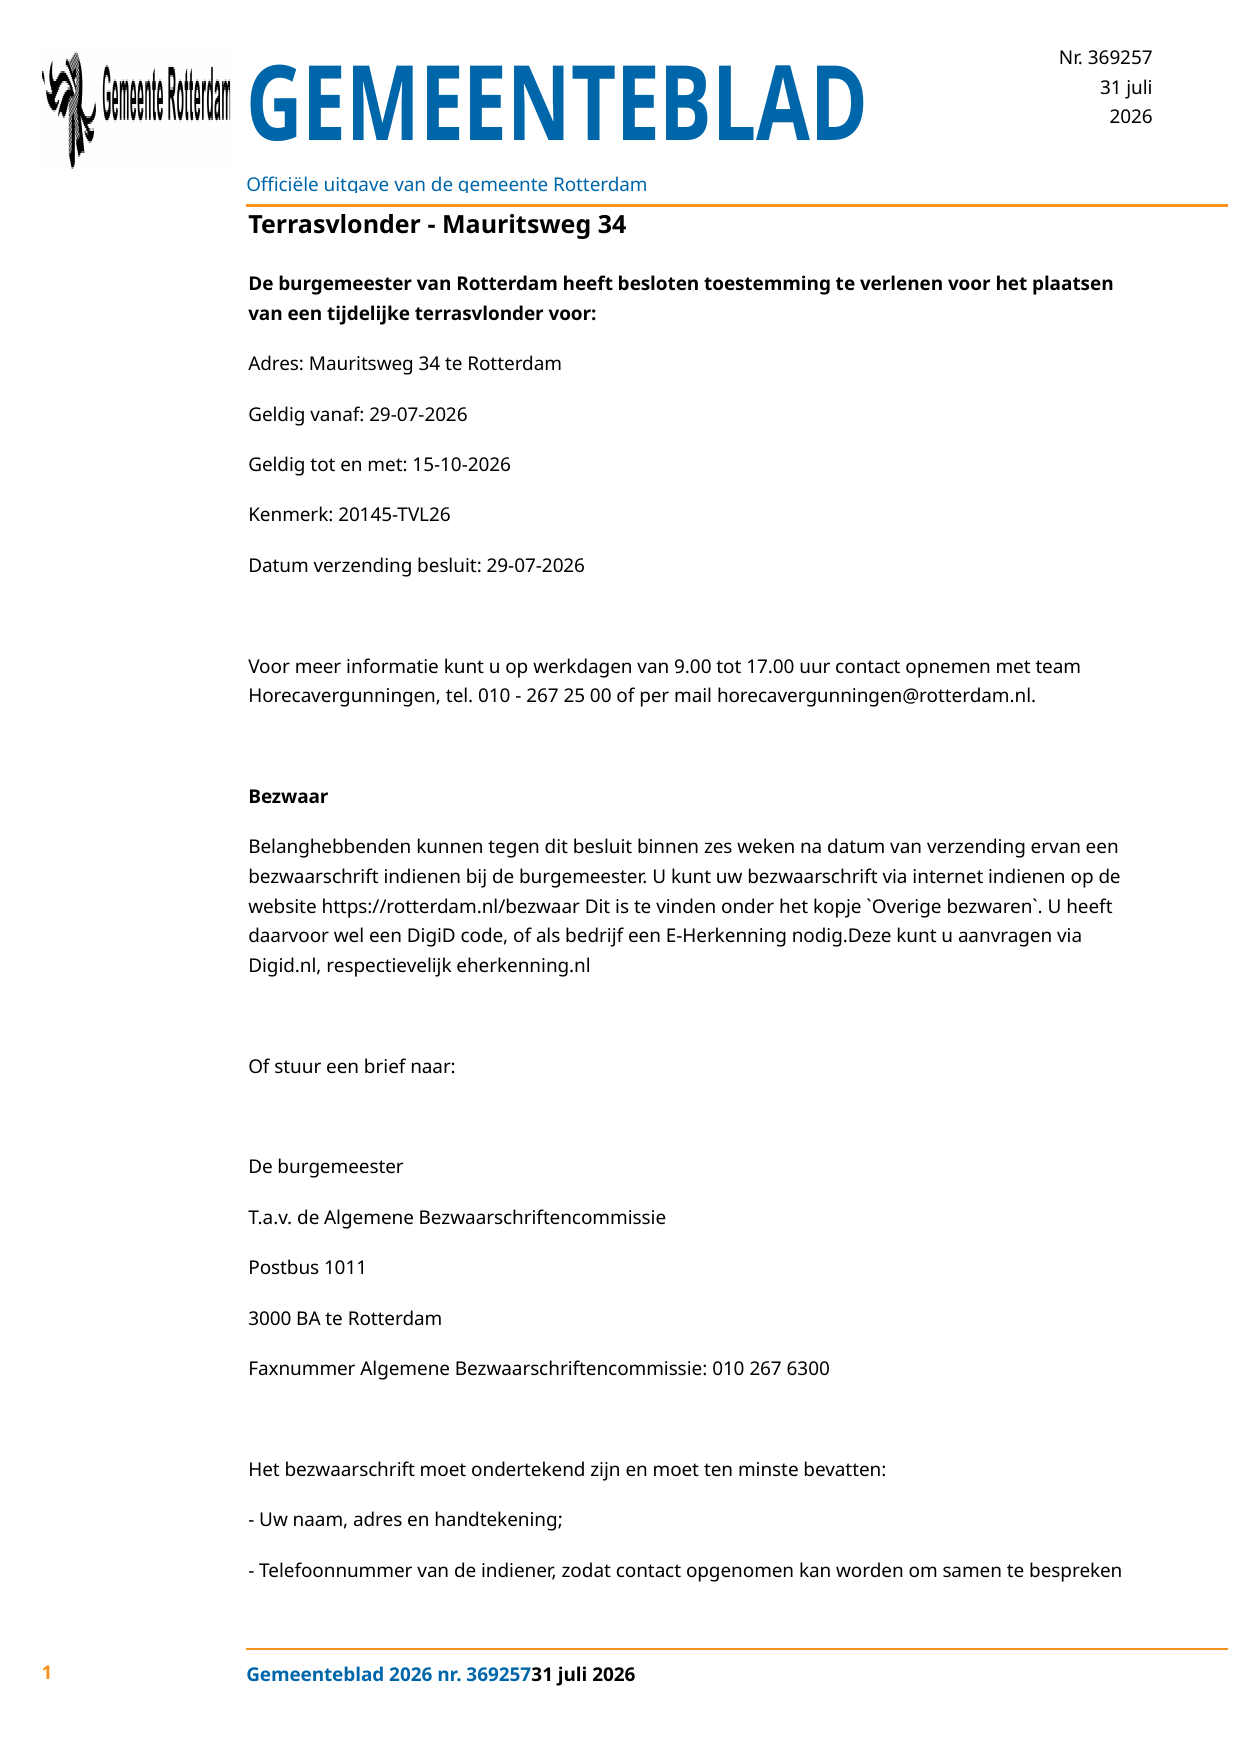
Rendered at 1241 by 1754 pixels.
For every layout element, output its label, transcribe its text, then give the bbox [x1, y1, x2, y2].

text Het bezwaarschrift moet ondertekend zijn en moet ten minste bevatten: [248, 1456, 1152, 1482]
text Postbus 1011 [248, 1254, 1152, 1280]
text De burgemeester van Rotterdam heeft besloten toestemming te verlenen voor het plaatsen van een tijdelijke terrasvlonder voor: [248, 270, 1152, 326]
text T.a.v. de Algemene Bezwaarschriftencommissie [248, 1204, 1152, 1230]
text Kenmerk: 20145-TVL26 [248, 502, 1152, 527]
text Voor meer informatie kunt u op werkdagen van 9.00 tot 17.00 uur contact opnemen met team Horecavergunningen, tel. 010 - 267 25 00 of per mail horecavergunningen@rotterdam.nl. [248, 653, 1152, 708]
picture [41, 47, 231, 172]
text - Telefoonnummer van de indiener, zodat contact opgenomen kan worden om samen te bespreken [248, 1557, 1152, 1583]
text Bezwaar [248, 783, 1152, 809]
text Geldig tot en met: 15-10-2026 [248, 451, 1152, 477]
text Datum verzending besluit: 29-07-2026 [248, 552, 1152, 578]
text - Uw naam, adres en handtekening; [248, 1507, 1152, 1532]
text Faxnummer Algemene Bezwaarschriftencommissie: 010 267 6300 [248, 1355, 1152, 1381]
text Terrasvlonder - Mauritsweg 34 [248, 207, 1152, 241]
text De burgemeester [248, 1154, 1152, 1179]
text Geldig vanaf: 29-07-2026 [248, 401, 1152, 426]
text Adres: Mauritsweg 34 te Rotterdam [248, 350, 1152, 376]
text Belanghebbenden kunnen tegen dit besluit binnen zes weken na datum van verzending ervan een bezwaarschrift indienen bij de burgemeester. U kunt uw bezwaarschrift via internet indienen op de website https://rotterdam.nl/bezwaar Dit is te vinden onder het kopje `Overige bezwaren`. U heeft daarvoor wel een DigiD code, of als bedrijf een E-Herkenning nodig.Deze kunt u aanvragen via Digid.nl, respectievelijk eherkenning.nl [248, 834, 1152, 978]
text 3000 BA te Rotterdam [248, 1305, 1152, 1331]
text Of stuur een brief naar: [248, 1053, 1152, 1078]
